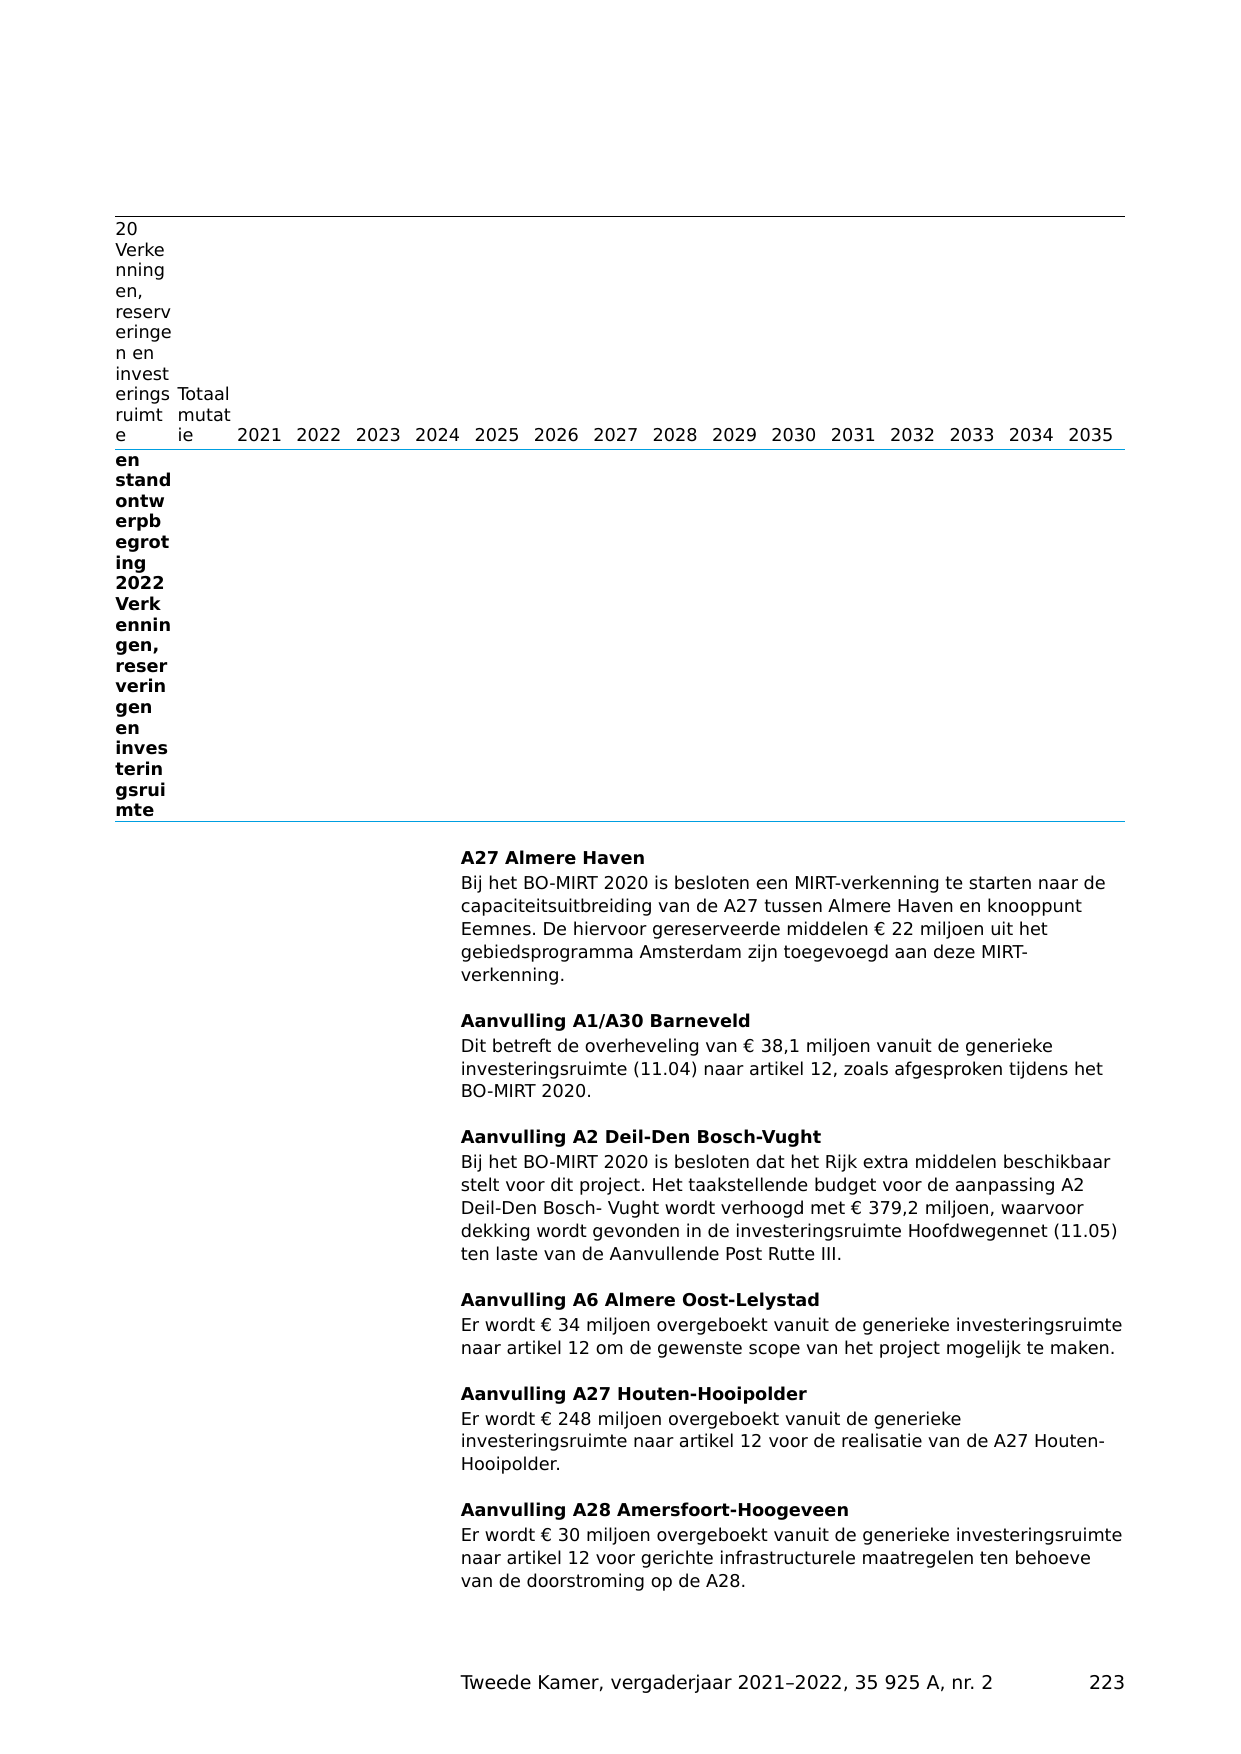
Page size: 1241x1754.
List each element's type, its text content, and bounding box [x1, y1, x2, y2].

table_cell [887, 450, 946, 821]
table_cell [828, 450, 887, 821]
text Bij het BO-MIRT 2020 is besloten dat het Rijk extra middelen beschikbaar stelt voor dit project. Het taakstellende budget voor de aanpassing A2 Deil-Den Bosch- Vught wordt verhoogd met € 379,2 miljoen, waarvoor dekking wordt gevonden in de investeringsruimte Hoofdwegennet (11.05) ten laste van de Aanvullende Post Rutte III. [461, 1150, 1125, 1265]
table_cell 2022 [293, 217, 353, 449]
table_cell en stand ontwerpbegroting 2022 Verkenningen, reserveringen en investeringsruimte [115, 450, 174, 821]
table_cell 2029 [709, 217, 768, 449]
table_cell 2025 [471, 217, 531, 449]
table_cell [175, 450, 234, 821]
table_cell 2031 [828, 217, 887, 449]
table_cell [709, 450, 768, 821]
text Dit betreft de overheveling van € 38,1 miljoen vanuit de generieke investeringsruimte (11.04) naar artikel 12, zoals afgesproken tijdens het BO-MIRT 2020. [461, 1034, 1125, 1102]
text Er wordt € 248 miljoen overgeboekt vanuit de generieke investeringsruimte naar artikel 12 voor de realisatie van de A27 Houten-Hooipolder. [461, 1407, 1125, 1475]
table_cell 2034 [1006, 217, 1065, 449]
table_cell 2027 [590, 217, 649, 449]
text Aanvulling A2 Deil-Den Bosch-Vught [461, 1125, 1125, 1148]
table_cell [234, 450, 293, 821]
table_cell [1006, 450, 1065, 821]
table_cell [946, 450, 1006, 821]
text Er wordt € 30 miljoen overgeboekt vanuit de generieke investeringsruimte naar artikel 12 voor gerichte infrastructurele maatregelen ten behoeve van de doorstroming op de A28. [461, 1523, 1125, 1592]
table_cell Totaal mutatie [175, 217, 234, 449]
table_cell 2033 [946, 217, 1006, 449]
table_cell [650, 450, 709, 821]
table_cell [531, 450, 590, 821]
table_cell 2024 [412, 217, 471, 449]
table_cell 20 Verkenningen, reserveringen en investeringsruimte [115, 217, 174, 449]
text Aanvulling A27 Houten-Hooipolder [461, 1382, 1125, 1404]
table_cell 2026 [531, 217, 590, 449]
table_cell 2030 [768, 217, 828, 449]
table_cell 2021 [234, 217, 293, 449]
text Aanvulling A28 Amersfoort-Hoogeveen [461, 1498, 1125, 1521]
table_cell [471, 450, 531, 821]
table_cell [412, 450, 471, 821]
table_cell [1065, 450, 1125, 821]
text Bij het BO-MIRT 2020 is besloten een MIRT-verkenning te starten naar de capaciteitsuitbreiding van de A27 tussen Almere Haven en knooppunt Eemnes. De hiervoor gereserveerde middelen € 22 miljoen uit het gebiedsprogramma Amsterdam zijn toegevoegd aan deze MIRT-verkenning. [461, 871, 1125, 986]
table_cell 2023 [353, 217, 412, 449]
table_cell 2028 [650, 217, 709, 449]
text Er wordt € 34 miljoen overgeboekt vanuit de generieke investeringsruimte naar artikel 12 om de gewenste scope van het project mogelijk te maken. [461, 1313, 1125, 1359]
table_cell [768, 450, 828, 821]
table_cell [590, 450, 649, 821]
table_cell 2032 [887, 217, 946, 449]
text Aanvulling A6 Almere Oost-Lelystad [461, 1288, 1125, 1311]
text A27 Almere Haven [461, 846, 1125, 869]
table_cell [293, 450, 353, 821]
table_cell [353, 450, 412, 821]
table_cell 2035 [1065, 217, 1125, 449]
table_header Tabel 89 Artikel 20 Verkenningen, reserveringen en investeringsruimte (bedragen x € 1.000) [115, 191, 1125, 216]
text Aanvulling A1/A30 Barneveld [461, 1009, 1125, 1032]
